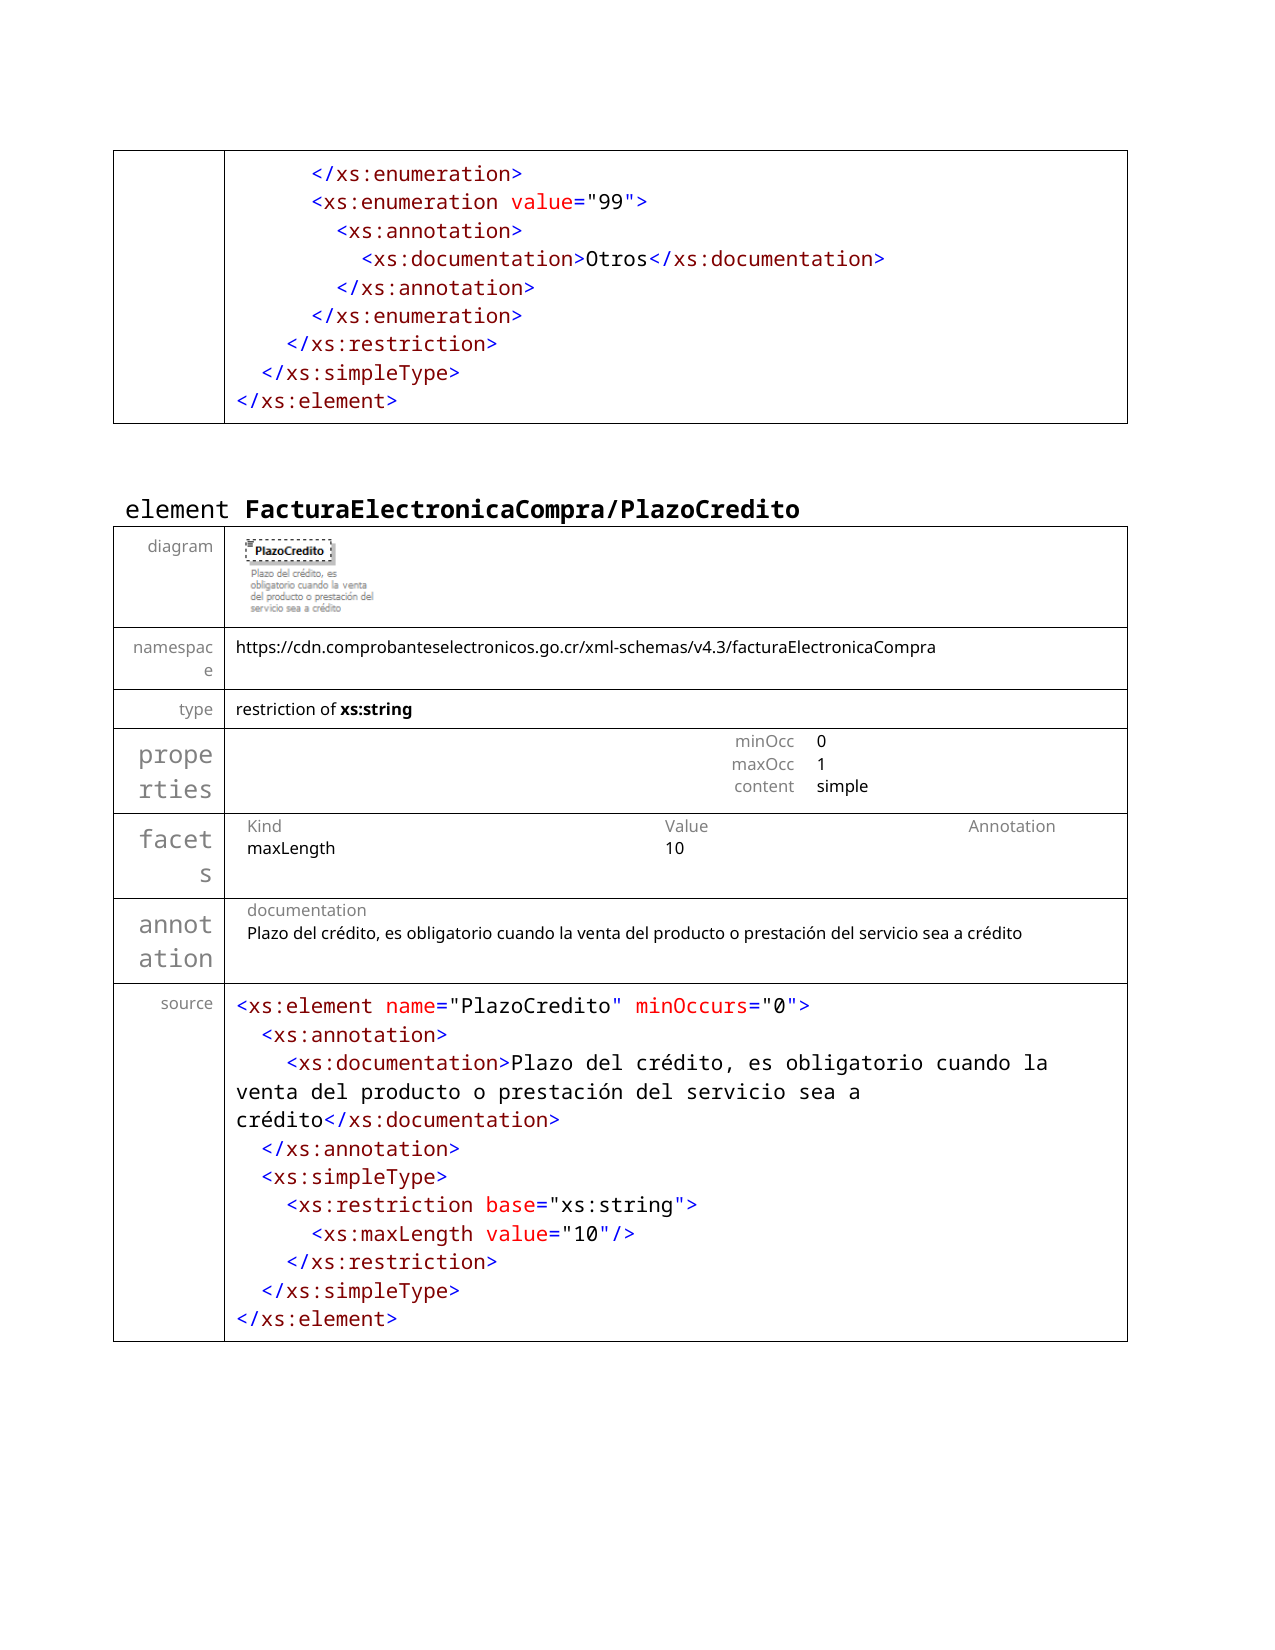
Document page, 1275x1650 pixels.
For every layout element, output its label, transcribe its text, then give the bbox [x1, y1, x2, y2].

picture [235, 534, 387, 619]
table_cell properties [114, 729, 224, 813]
table_cell simple [805, 775, 1127, 797]
table_cell maxLength [236, 837, 654, 859]
table_cell restriction of xs:string [225, 690, 1127, 728]
table_cell 10 [654, 837, 957, 859]
table_header 0 [805, 729, 1127, 752]
table_header minOcc [236, 729, 805, 752]
table_cell [114, 151, 224, 423]
table_header Value [654, 814, 957, 837]
table_cell source [114, 984, 224, 1341]
table_cell facets [114, 814, 224, 898]
table_header Kind [236, 814, 654, 837]
table_header diagram [114, 527, 224, 627]
table_cell [225, 899, 1127, 983]
table_cell [225, 729, 1127, 813]
table_cell <xs:element name="PlazoCredito" minOccurs="0"> <xs:annotation> <xs:documentation>Plazo del crédito, es obligatorio cuando la venta del producto o prestación del servicio sea a crédito</xs:documentation> </xs:annotation> <xs:simpleType> <xs:restriction base="xs:string"> <xs:maxLength value="10"/> </xs:restriction> </xs:simpleType> </xs:element> [225, 984, 1127, 1341]
table_cell [957, 837, 1127, 859]
table_cell https://cdn.comprobanteselectronicos.go.cr/xml-schemas/v4.3/facturaElectronicaCompra [225, 628, 1127, 689]
table_header documentation [236, 899, 1127, 922]
table_header Annotation [957, 814, 1127, 837]
table_cell content [236, 775, 805, 797]
table_cell type [114, 690, 224, 728]
table_cell Plazo del crédito, es obligatorio cuando la venta del producto o prestación del servicio sea a crédito [236, 922, 1127, 944]
table_header [225, 527, 1127, 627]
table_cell annotation [114, 899, 224, 983]
table_cell namespace [114, 628, 224, 689]
table_cell 1 [805, 752, 1127, 775]
table_cell maxOcc [236, 752, 805, 775]
table_cell [225, 814, 1127, 898]
text element FacturaElectronicaCompra/PlazoCredito [125, 492, 1150, 526]
table_cell </xs:enumeration> <xs:enumeration value="99"> <xs:annotation> <xs:documentation>Otros</xs:documentation> </xs:annotation> </xs:enumeration> </xs:restriction> </xs:simpleType> </xs:element> [225, 151, 1127, 423]
